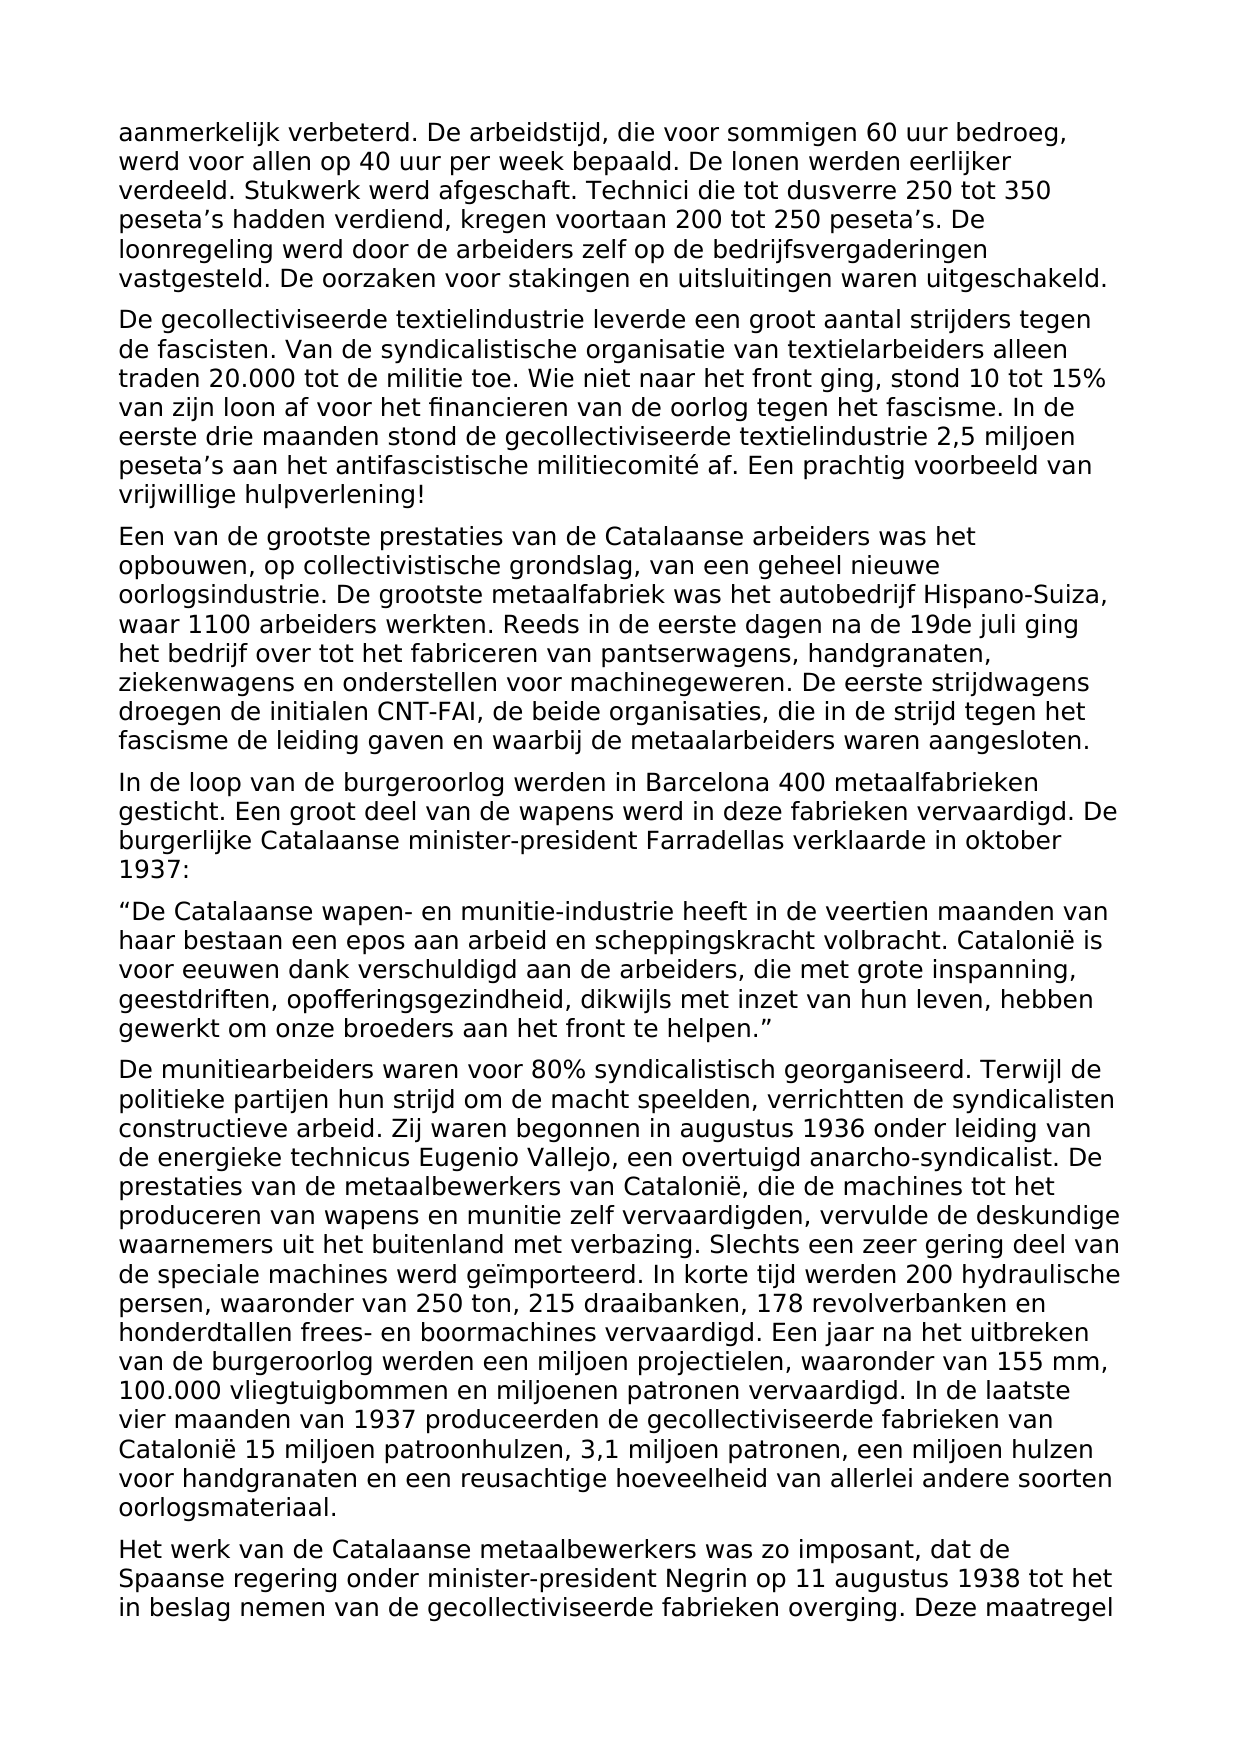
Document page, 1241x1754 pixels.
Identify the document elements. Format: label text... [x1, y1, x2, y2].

text De gecollectiviseerde textielindustrie leverde een groot aantal strijders tegen de fascisten. Van de syndicalistische organisatie van textielarbeiders alleen traden 20.000 tot de militie toe. Wie niet naar het front ging, stond 10 tot 15% van zijn loon af voor het financieren van de oorlog tegen het fascisme. In de eerste drie maanden stond de gecollectiviseerde textielindustrie 2,5 miljoen peseta’s aan het antifascistische militiecomité af. Een prachtig voorbeeld van vrijwillige hulpverlening! [118, 306, 1122, 510]
text Het werk van de Catalaanse metaalbewerkers was zo imposant, dat de Spaanse regering onder minister-president Negrin op 11 augustus 1938 tot het in beslag nemen van de gecollectiviseerde fabrieken overging. Deze maatregel [118, 1535, 1122, 1622]
text In de loop van de burgeroorlog werden in Barcelona 400 metaalfabrieken gesticht. Een groot deel van de wapens werd in deze fabrieken vervaardigd. De burgerlijke Catalaanse minister-president Farradellas verklaarde in oktober 1937: [118, 768, 1122, 885]
text “De Catalaanse wapen- en munitie-industrie heeft in de veertien maanden van haar bestaan een epos aan arbeid en scheppingskracht volbracht. Catalonië is voor eeuwen dank verschuldigd aan de arbeiders, die met grote inspanning, geestdriften, opofferingsgezindheid, dikwijls met inzet van hun leven, hebben gewerkt om onze broeders aan het front te helpen.” [118, 897, 1122, 1043]
text Een van de grootste prestaties van de Catalaanse arbeiders was het opbouwen, op collectivistische grondslag, van een geheel nieuwe oorlogsindustrie. De grootste metaalfabriek was het autobedrijf Hispano-Suiza, waar 1100 arbeiders werkten. Reeds in de eerste dagen na de 19de juli ging het bedrijf over tot het fabriceren van pantserwagens, handgranaten, ziekenwagens en onderstellen voor machinegeweren. De eerste strijdwagens droegen de initialen CNT-FAI, de beide organisaties, die in de strijd tegen het fascisme de leiding gaven en waarbij de metaalarbeiders waren aangesloten. [118, 522, 1122, 756]
text De munitiearbeiders waren voor 80% syndicalistisch georganiseerd. Terwijl de politieke partijen hun strijd om de macht speelden, verrichtten de syndicalisten constructieve arbeid. Zij waren begonnen in augustus 1936 onder leiding van de energieke technicus Eugenio Vallejo, een overtuigd anarcho-syndicalist. De prestaties van de metaalbewerkers van Catalonië, die de machines tot het produceren van wapens en munitie zelf vervaardigden, vervulde de deskundige waarnemers uit het buitenland met verbazing. Slechts een zeer gering deel van de speciale machines werd geïmporteerd. In korte tijd werden 200 hydraulische persen, waaronder van 250 ton, 215 draaibanken, 178 revolverbanken en honderdtallen frees- en boormachines vervaardigd. Een jaar na het uitbreken van de burgeroorlog werden een miljoen projectielen, waaronder van 155 mm, 100.000 vliegtuigbommen en miljoenen patronen vervaardigd. In de laatste vier maanden van 1937 produceerden de gecollectiviseerde fabrieken van Catalonië 15 miljoen patroonhulzen, 3,1 miljoen patronen, een miljoen hulzen voor handgranaten en een reusachtige hoeveelheid van allerlei andere soorten oorlogsmateriaal. [118, 1056, 1122, 1522]
text aanmerkelijk verbeterd. De arbeidstijd, die voor sommigen 60 uur bedroeg, werd voor allen op 40 uur per week bepaald. De lonen werden eerlijker verdeeld. Stukwerk werd afgeschaft. Technici die tot dusverre 250 tot 350 peseta’s hadden verdiend, kregen voortaan 200 tot 250 peseta’s. De loonregeling werd door de arbeiders zelf op de bedrijfsvergaderingen vastgesteld. De oorzaken voor stakingen en uitsluitingen waren uitgeschakeld. [118, 118, 1122, 293]
